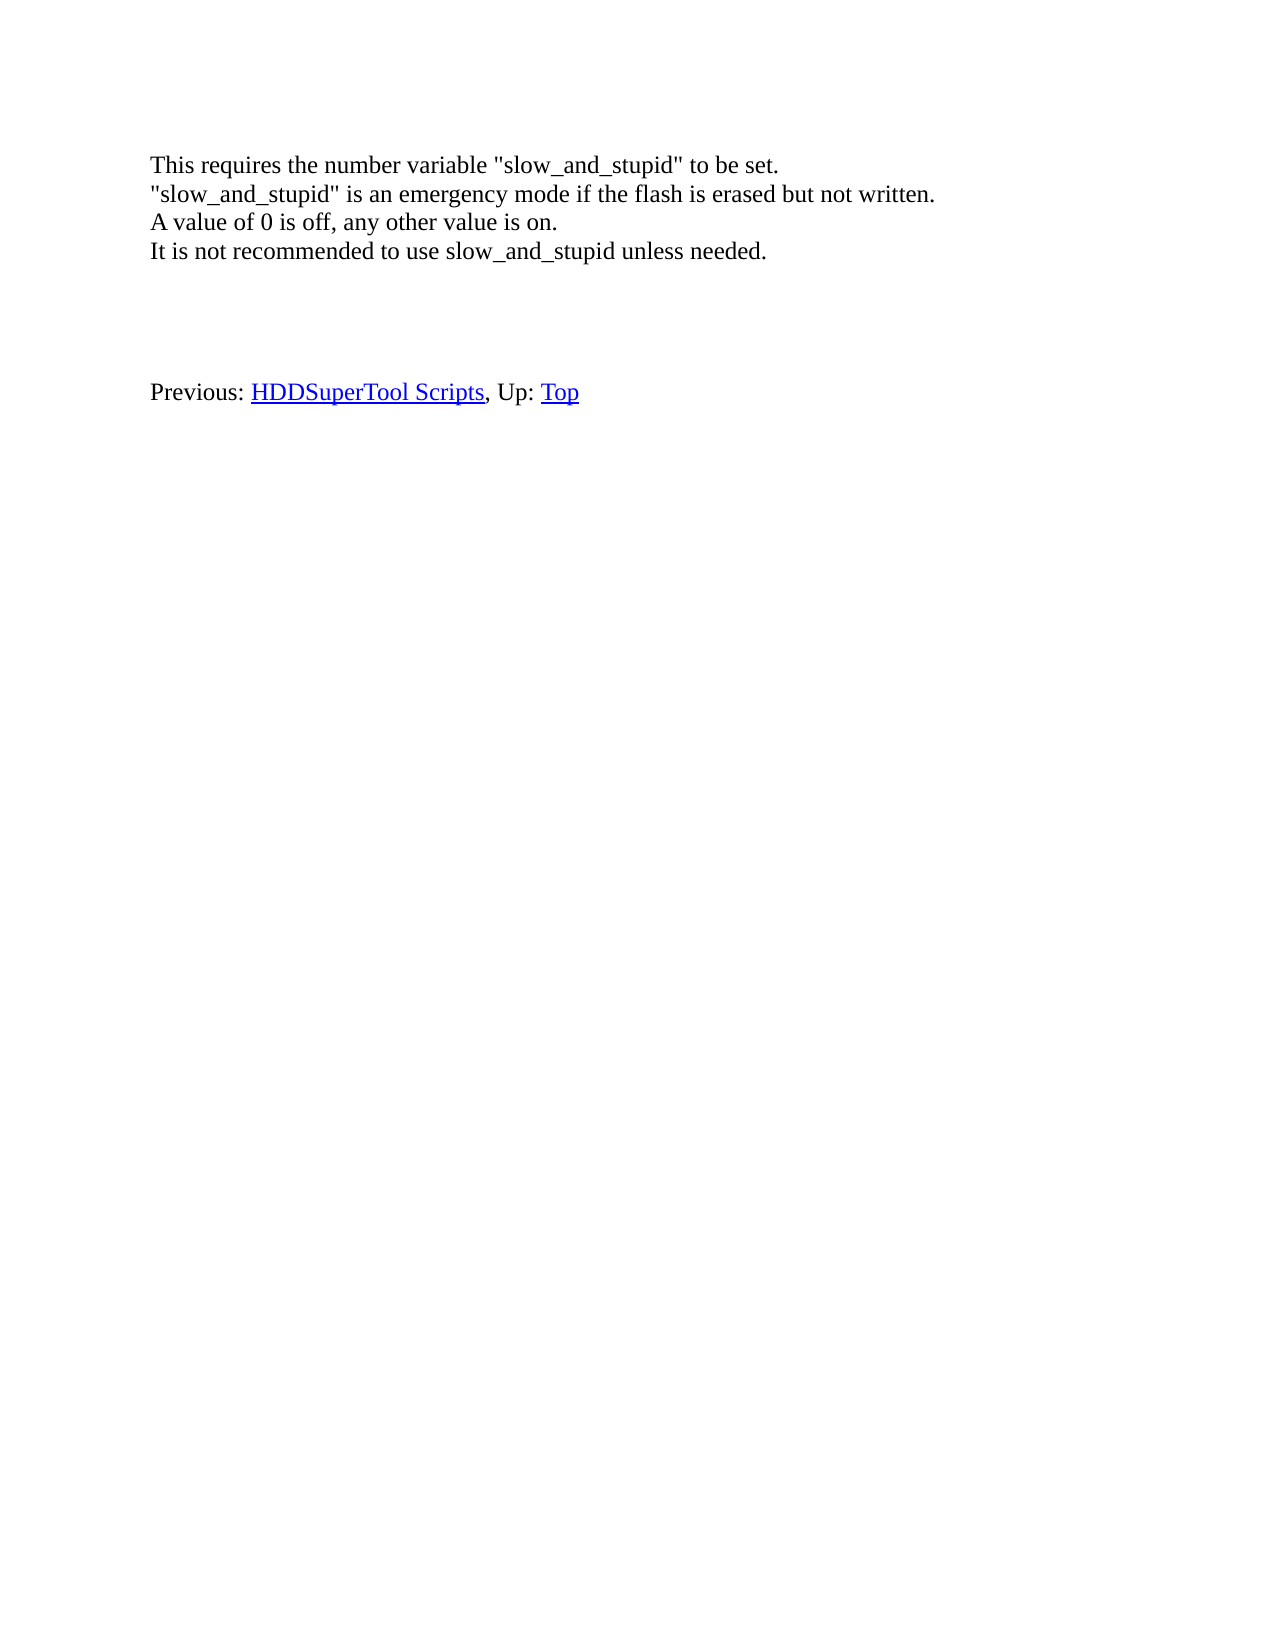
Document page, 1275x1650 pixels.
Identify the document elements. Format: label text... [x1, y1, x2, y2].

text It is not recommended to use slow_and_stupid unless needed. [150, 236, 1125, 265]
text "slow_and_stupid" is an emergency mode if the flash is erased but not written. [150, 179, 1125, 207]
text This requires the number variable "slow_and_stupid" to be set. [150, 150, 1125, 179]
text A value of 0 is off, any other value is on. [150, 207, 1125, 236]
text Previous: HDDSuperTool Scripts, Up: Top [150, 377, 1125, 406]
